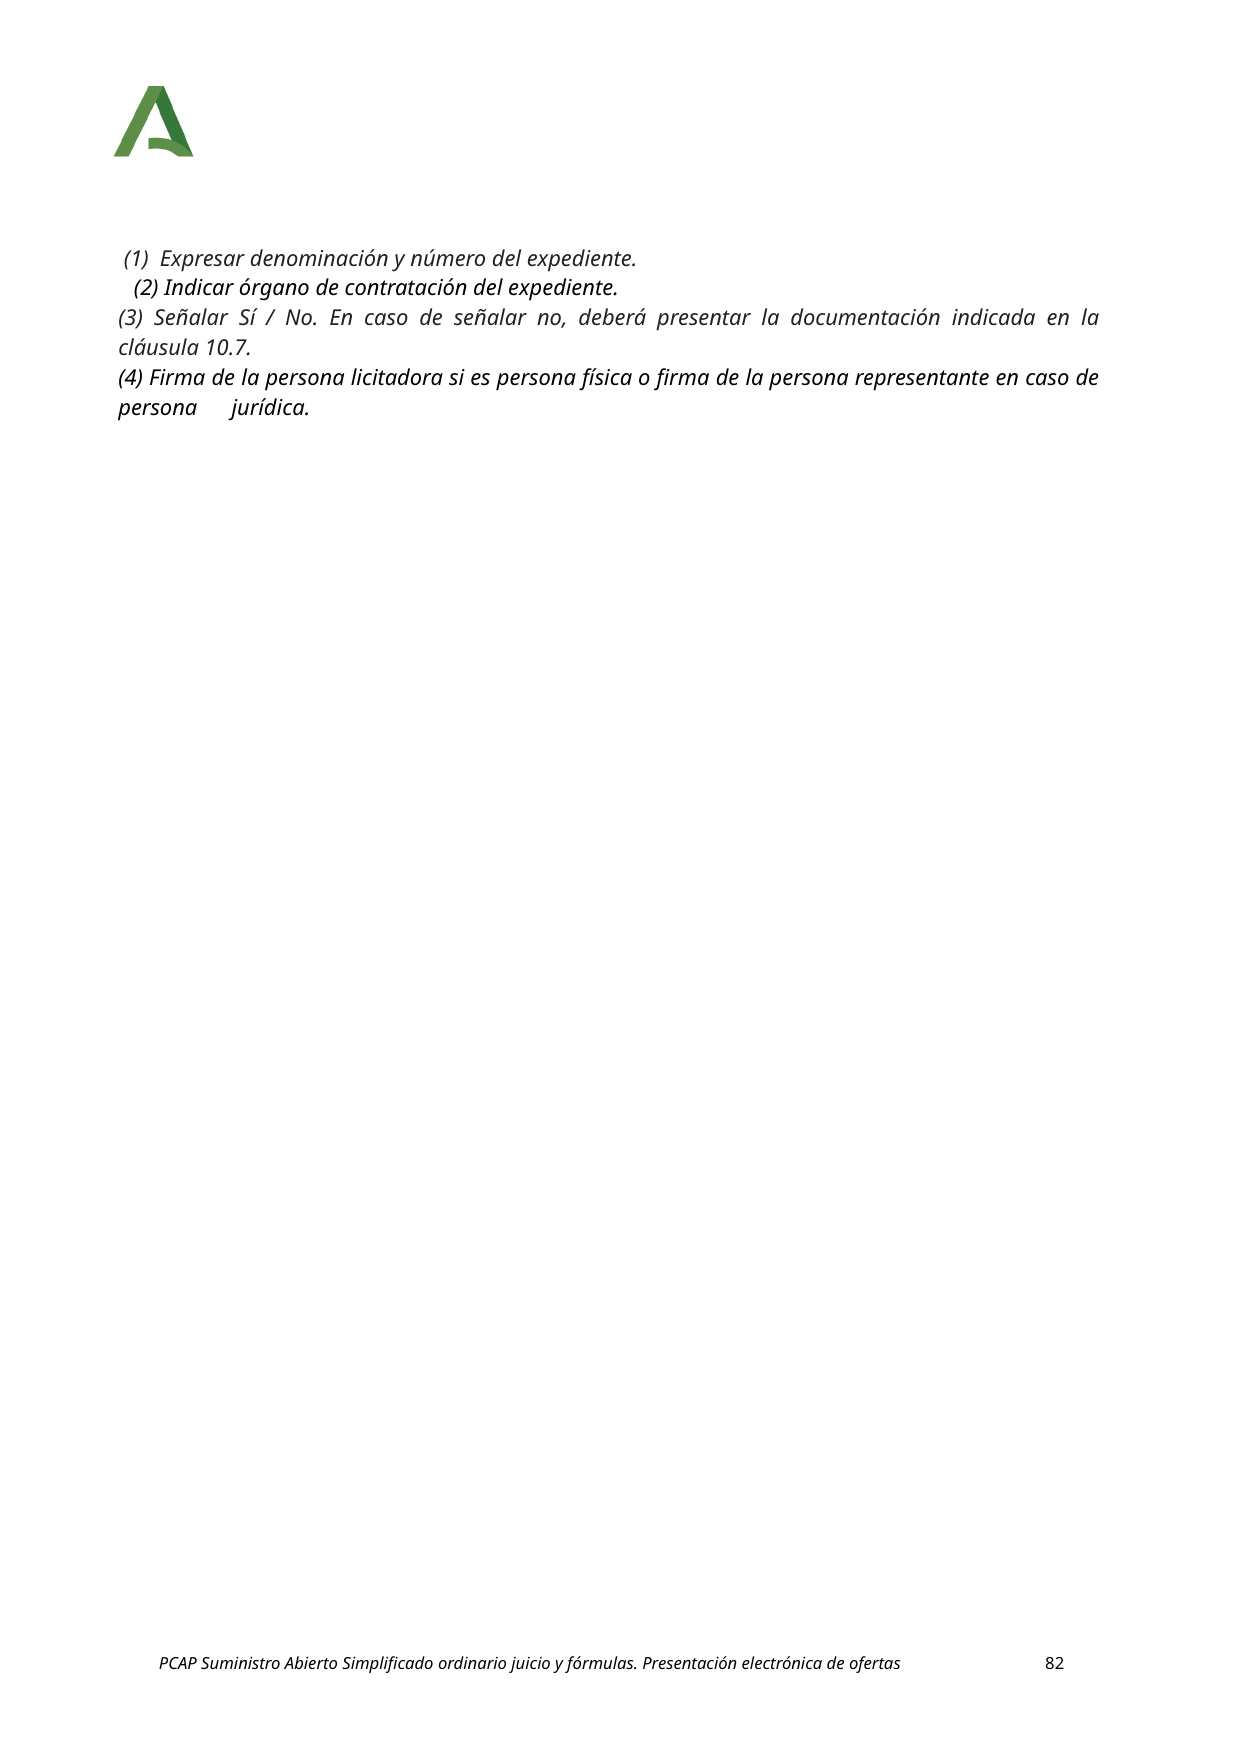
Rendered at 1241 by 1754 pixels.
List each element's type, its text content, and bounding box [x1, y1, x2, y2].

list (2) Indicar órgano de contratación del expediente. [77, 272, 1104, 302]
text (4) Firma de la persona licitadora si es persona física o firma de la persona representante en caso de persona jurídica. [118, 362, 1104, 421]
picture [109, 81, 198, 161]
list (1) Expresar denominación y número del expediente. [71, 242, 1104, 272]
text (3) Señalar Sí / No. En caso de señalar no, deberá presentar la documentación indicada en la cláusula 10.7. [118, 302, 1104, 362]
